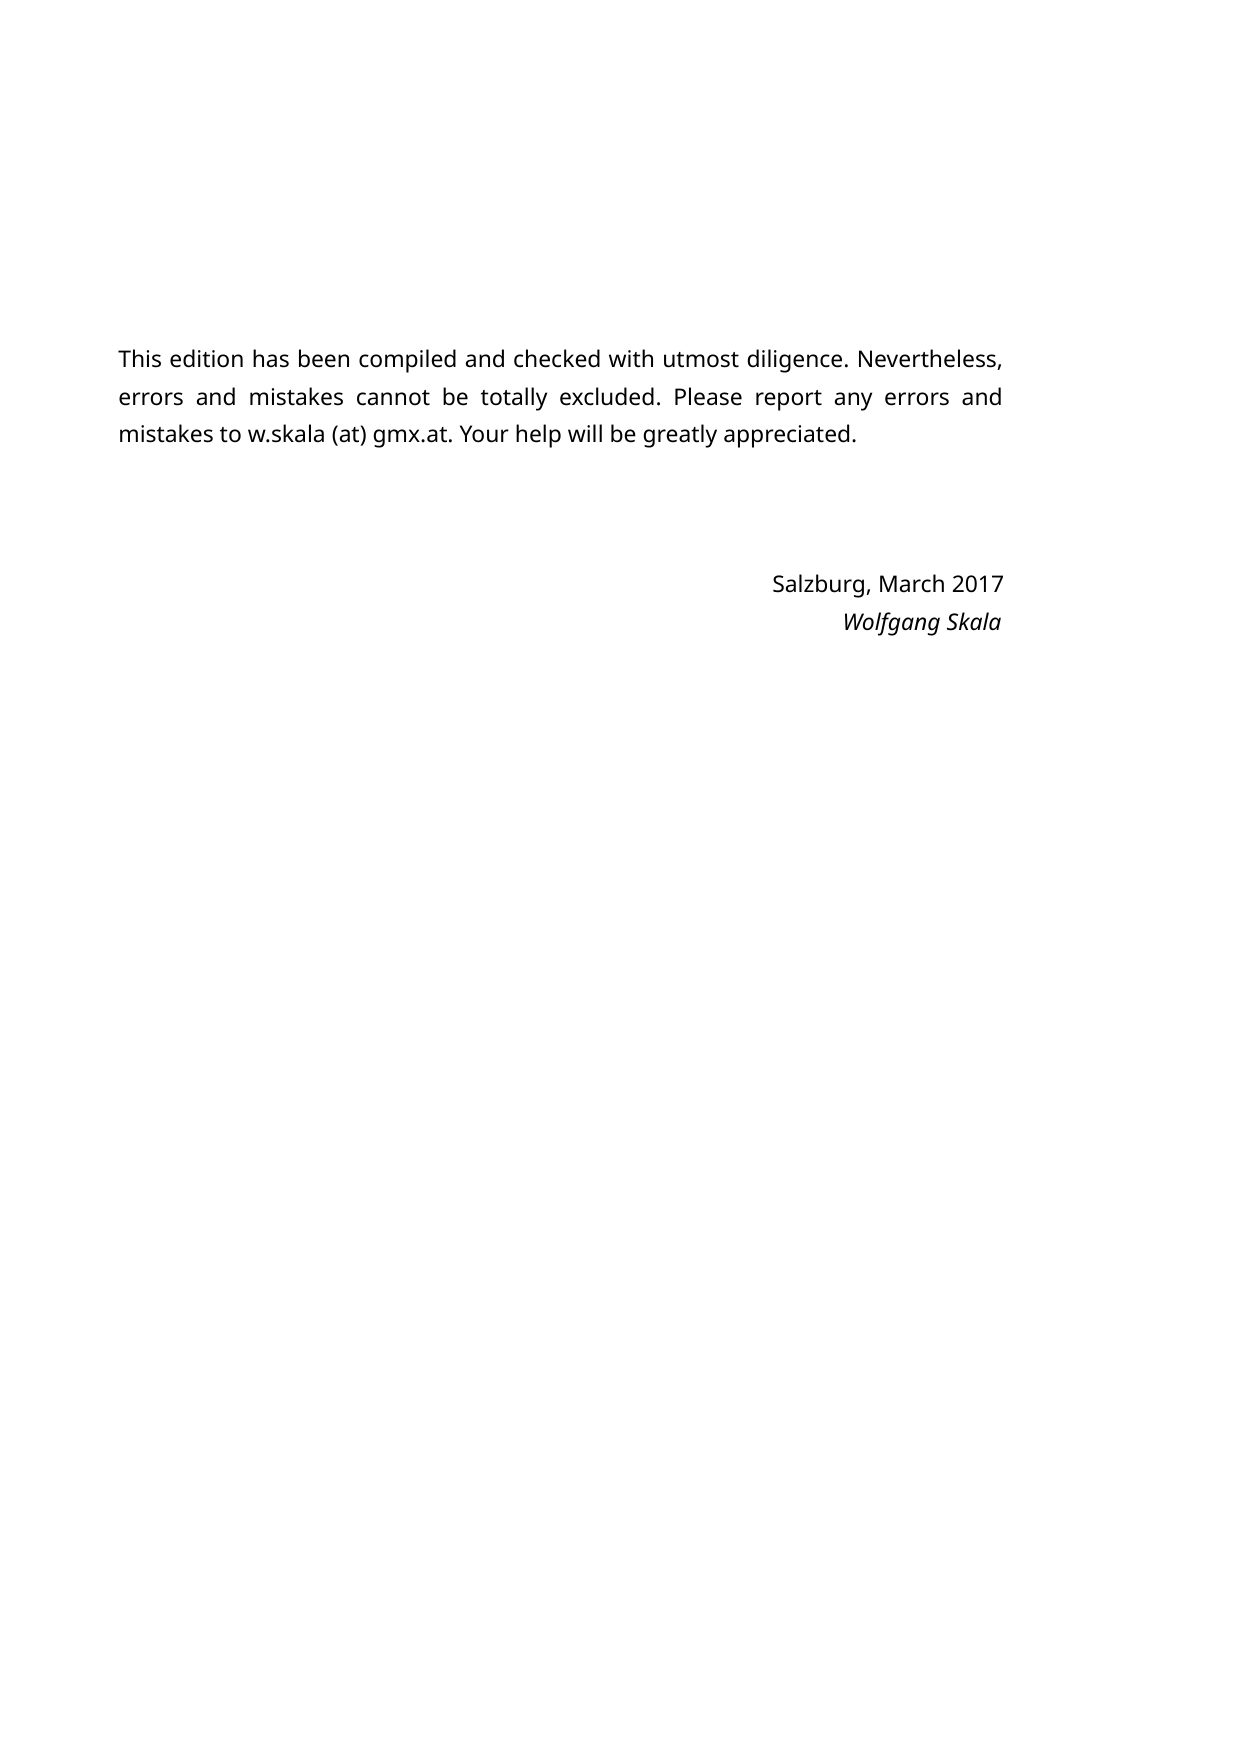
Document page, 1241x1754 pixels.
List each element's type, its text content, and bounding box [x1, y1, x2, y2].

text This edition has been compiled and checked with utmost diligence. Nevertheless, errors and mistakes cannot be totally excluded. Please report any errors and mistakes to w.skala (at) gmx.at. Your help will be greatly appreciated. [118, 343, 1004, 449]
text Salzburg, March 2017 Wolfgang Skala [118, 568, 1004, 637]
